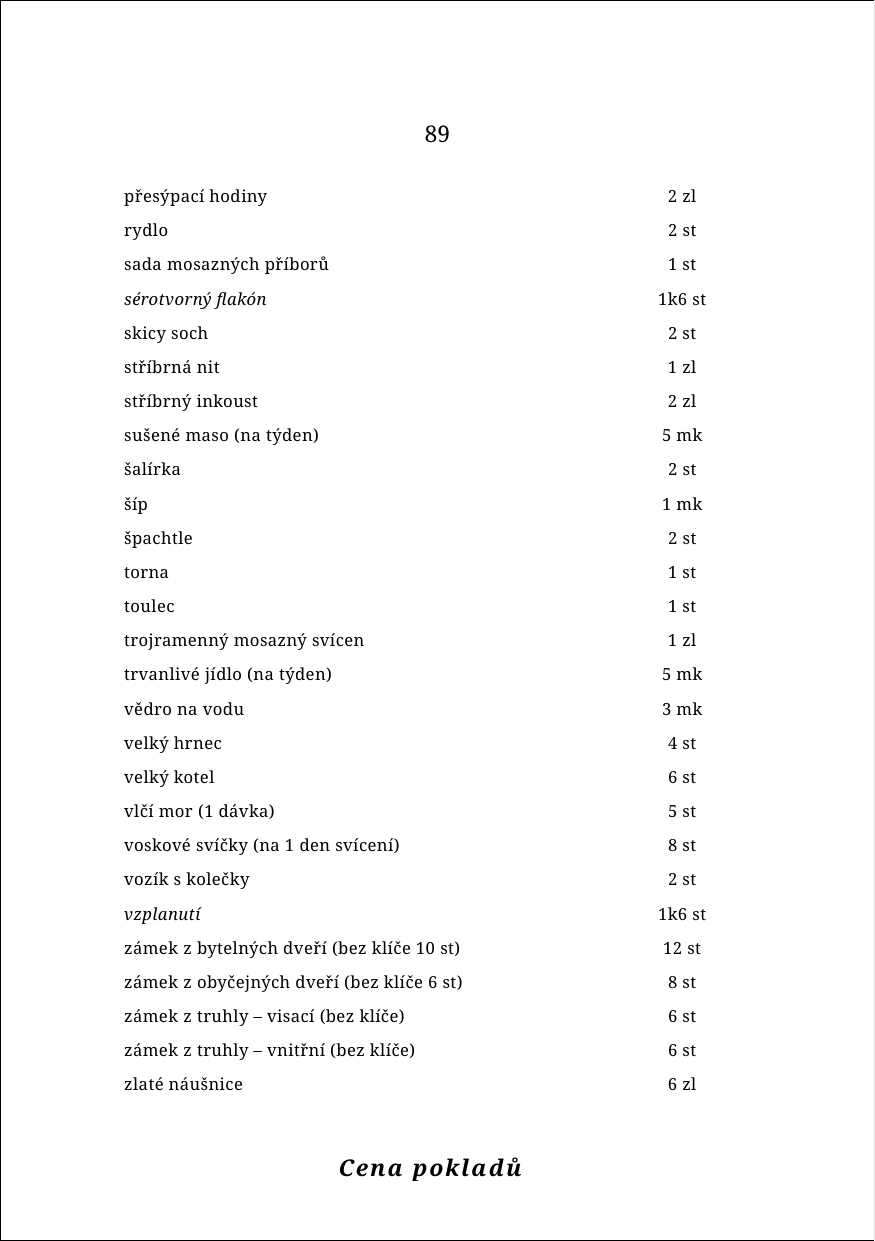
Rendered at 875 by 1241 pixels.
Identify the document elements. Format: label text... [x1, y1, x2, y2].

table_cell šíp [118, 486, 608, 521]
table_cell vědro na vodu [118, 691, 608, 726]
table_cell zámek z⁠ truhly – vnitřní (bez klíče) [118, 1033, 608, 1067]
table_cell vozík s kolečky [118, 862, 608, 896]
table_cell rydlo [118, 213, 608, 247]
table_cell 2 st [608, 521, 756, 555]
table_cell skicy soch [118, 316, 608, 350]
table_cell 2 zl [608, 384, 756, 418]
table_cell sada mosazných příborů [118, 247, 608, 281]
table_cell 2 st [608, 862, 756, 896]
table_cell přesýpací hodiny [118, 179, 608, 213]
table_cell 8 st [608, 828, 756, 862]
table_cell 1 mk [608, 486, 756, 521]
table_cell sušené maso (na týden) [118, 418, 608, 452]
table_cell 6 zl [608, 1067, 756, 1101]
table_cell torna [118, 555, 608, 589]
table_cell zámek z⁠ obyčejných dveří (bez klíče 6 st) [118, 965, 608, 999]
table_cell 5 st [608, 794, 756, 828]
table_cell trojramenný mosazný svícen [118, 623, 608, 657]
table_cell 2 st [608, 316, 756, 350]
table_cell 5 mk [608, 418, 756, 452]
table_cell 6 st [608, 1033, 756, 1067]
table_cell špachtle [118, 521, 608, 555]
table_cell 8 st [608, 965, 756, 999]
table_cell stříbrná nit [118, 350, 608, 384]
table_cell 6 st [608, 999, 756, 1033]
table_cell šalírka [118, 452, 608, 486]
table_cell 1 st [608, 247, 756, 281]
table_cell 5 mk [608, 657, 756, 691]
table_cell trvanlivé jídlo (na týden) [118, 657, 608, 691]
table_cell toulec [118, 589, 608, 623]
table_cell 4 st [608, 726, 756, 760]
table_cell 1 zl [608, 623, 756, 657]
table_cell 1 zl [608, 350, 756, 384]
table_cell 2 st [608, 452, 756, 486]
table_cell zámek z⁠ bytelných dveří (bez klíče 10 st) [118, 931, 608, 965]
table_cell 1 st [608, 555, 756, 589]
table_cell velký hrnec [118, 726, 608, 760]
table_cell 1k6 st [608, 896, 756, 931]
table_cell 1k6 st [608, 281, 756, 316]
table_cell sérotvorný flakón [118, 281, 608, 316]
table_cell 2 zl [608, 179, 756, 213]
table_cell 3 mk [608, 691, 756, 726]
table_cell zámek z⁠ truhly – visací (bez klíče) [118, 999, 608, 1033]
table_cell zlaté náušnice [118, 1067, 608, 1101]
table_cell vzplanutí [118, 896, 608, 931]
table_cell stříbrný inkoust [118, 384, 608, 418]
table_cell 6 st [608, 760, 756, 794]
table_cell voskové svíčky (na 1 den svícení) [118, 828, 608, 862]
table_cell 12 st [608, 931, 756, 965]
table_cell 2 st [608, 213, 756, 247]
table_cell velký kotel [118, 760, 608, 794]
table_cell vlčí mor (1 dávka) [118, 794, 608, 828]
table_cell 1 st [608, 589, 756, 623]
